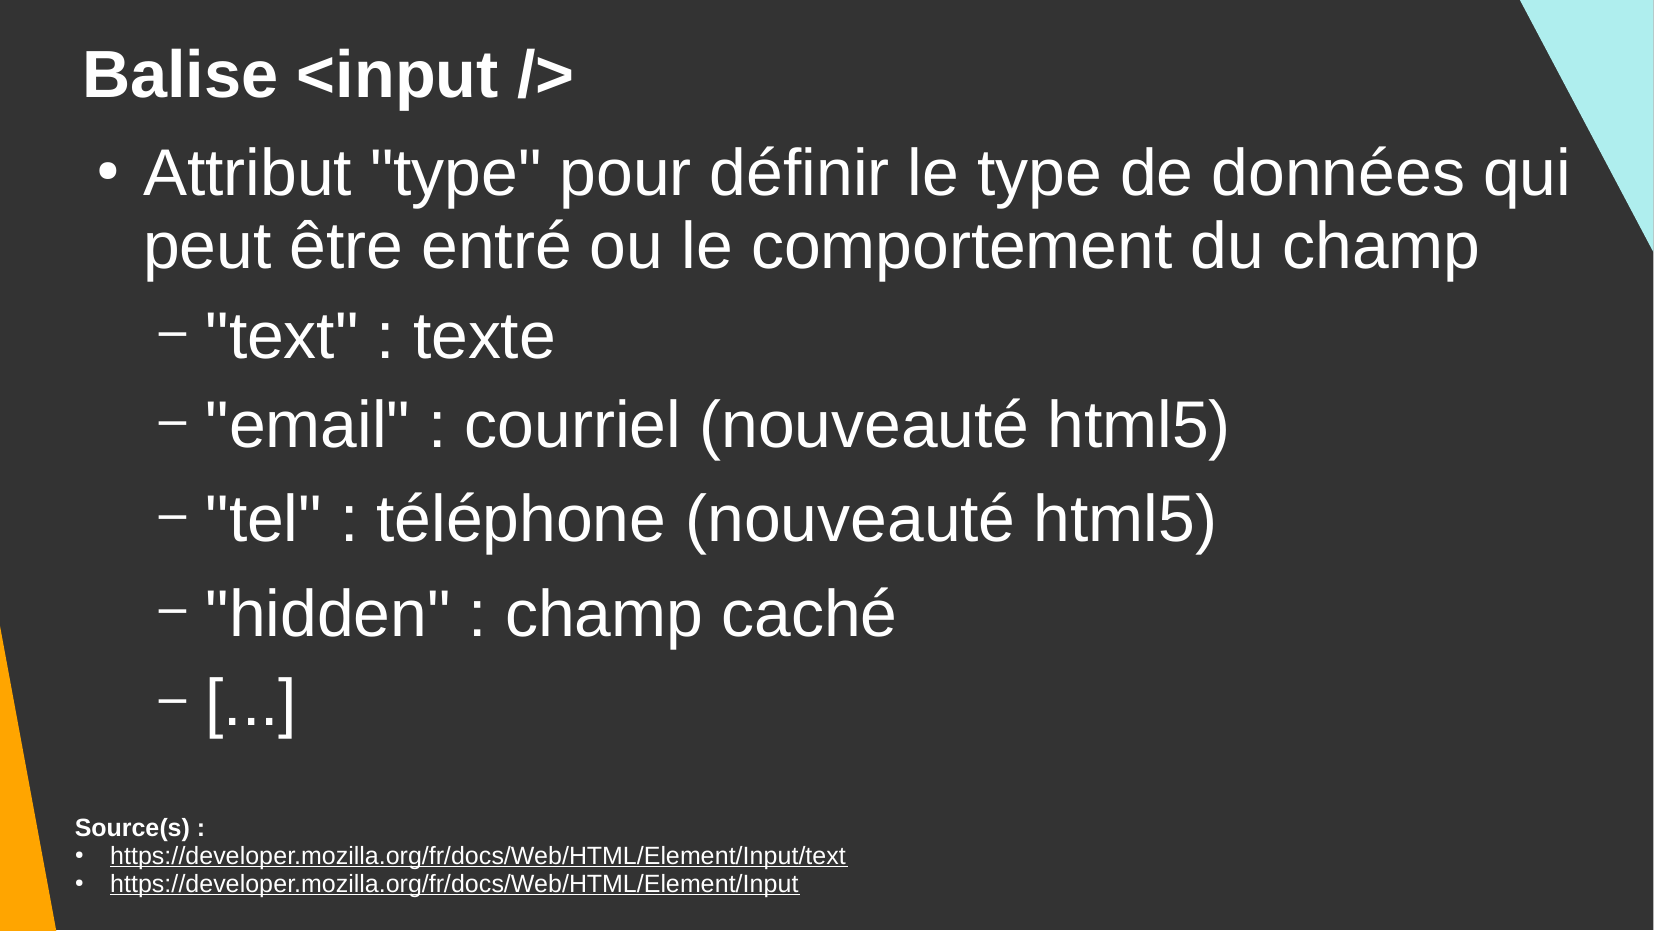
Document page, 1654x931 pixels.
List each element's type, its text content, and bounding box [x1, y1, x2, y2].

text_box [1519, 0, 1654, 254]
text_box [0, 625, 57, 931]
title Balise <input /> [82, 37, 1571, 114]
text_box Source(s) : https://developer.mozilla.org/fr/docs/Web/HTML/Element/Input/text https://developer.mozilla.org/fr/docs/Web/HTML/Element/Input [60, 806, 1546, 931]
list Attribut "type" pour définir le type de données qui peut être entré ou le comportement du champ "text" : texte "email" : courriel (nouveauté html5) "tel" : téléphone (nouveauté html5) "hidden" : champ caché [...] [80, 135, 1605, 792]
